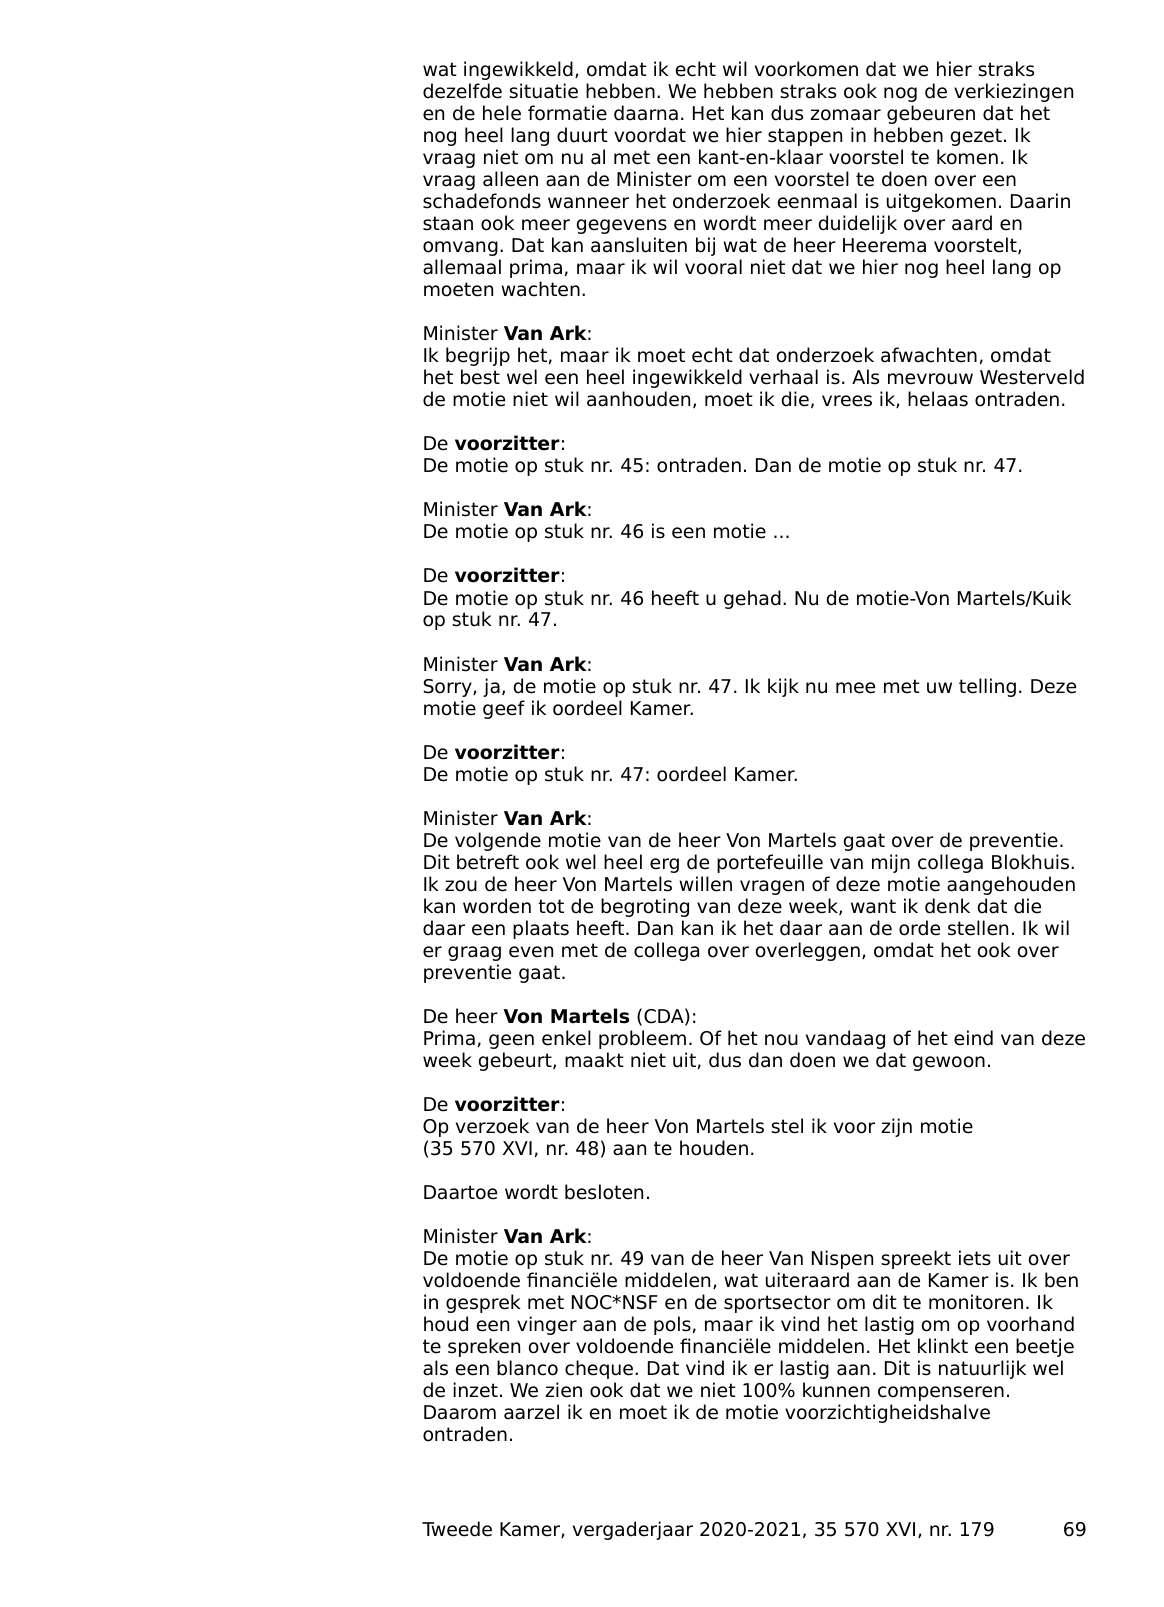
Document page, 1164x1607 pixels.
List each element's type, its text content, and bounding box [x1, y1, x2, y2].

text Prima, geen enkel probleem. Of het nou vandaag of het eind van deze week gebeurt, maakt niet uit, dus dan doen we dat gewoon. [422, 1028, 1087, 1072]
text Op verzoek van de heer Von Martels stel ik voor zijn motie (35 570 XVI, nr. 48) aan te houden. [422, 1116, 1087, 1160]
text De heer Von Martels (CDA): [422, 1006, 1087, 1028]
text De voorzitter: [422, 433, 1087, 455]
text De voorzitter: [422, 742, 1087, 764]
text Sorry, ja, de motie op stuk nr. 47. Ik kijk nu mee met uw telling. Deze motie geef ik oordeel Kamer. [422, 676, 1087, 719]
text De volgende motie van de heer Von Martels gaat over de preventie. Dit betreft ook wel heel erg de portefeuille van mijn collega Blokhuis. Ik zou de heer Von Martels willen vragen of deze motie aangehouden kan worden tot de begroting van deze week, want ik denk dat die daar een plaats heeft. Dan kan ik het daar aan de orde stellen. Ik wil er graag even met de collega over overleggen, omdat het ook over preventie gaat. [422, 830, 1087, 984]
text Minister Van Ark: [422, 653, 1087, 676]
text Ik begrijp het, maar ik moet echt dat onderzoek afwachten, omdat het best wel een heel ingewikkeld verhaal is. Als mevrouw Westerveld de motie niet wil aanhouden, moet ik die, vrees ik, helaas ontraden. [422, 345, 1087, 411]
text De motie op stuk nr. 46 heeft u gehad. Nu de motie-Von Martels/Kuik op stuk nr. 47. [422, 587, 1087, 631]
text De motie op stuk nr. 47: oordeel Kamer. [422, 764, 1087, 786]
text De motie op stuk nr. 49 van de heer Van Nispen spreekt iets uit over voldoende financiële middelen, wat uiteraard aan de Kamer is. Ik ben in gesprek met NOC*NSF en de sportsector om dit te monitoren. Ik houd een vinger aan de pols, maar ik vind het lastig om op voorhand te spreken over voldoende financiële middelen. Het klinkt een beetje als een blanco cheque. Dat vind ik er lastig aan. Dit is natuurlijk wel de inzet. We zien ook dat we niet 100% kunnen compenseren. Daarom aarzel ik en moet ik de motie voorzichtigheidshalve ontraden. [422, 1248, 1087, 1446]
text De voorzitter: [422, 1094, 1087, 1116]
text wat ingewikkeld, omdat ik echt wil voorkomen dat we hier straks dezelfde situatie hebben. We hebben straks ook nog de verkiezingen en de hele formatie daarna. Het kan dus zomaar gebeuren dat het nog heel lang duurt voordat we hier stappen in hebben gezet. Ik vraag niet om nu al met een kant-en-klaar voorstel te komen. Ik vraag alleen aan de Minister om een voorstel te doen over een schadefonds wanneer het onderzoek eenmaal is uitgekomen. Daarin staan ook meer gegevens en wordt meer duidelijk over aard en omvang. Dat kan aansluiten bij wat de heer Heerema voorstelt, allemaal prima, maar ik wil vooral niet dat we hier nog heel lang op moeten wachten. [422, 59, 1087, 301]
text De motie op stuk nr. 46 is een motie ... [422, 521, 1087, 543]
text Minister Van Ark: [422, 323, 1087, 345]
text Minister Van Ark: [422, 1226, 1087, 1248]
text De motie op stuk nr. 45: ontraden. Dan de motie op stuk nr. 47. [422, 455, 1087, 477]
text De voorzitter: [422, 565, 1087, 587]
text Minister Van Ark: [422, 499, 1087, 521]
text Minister Van Ark: [422, 808, 1087, 830]
text Daartoe wordt besloten. [422, 1182, 1087, 1204]
